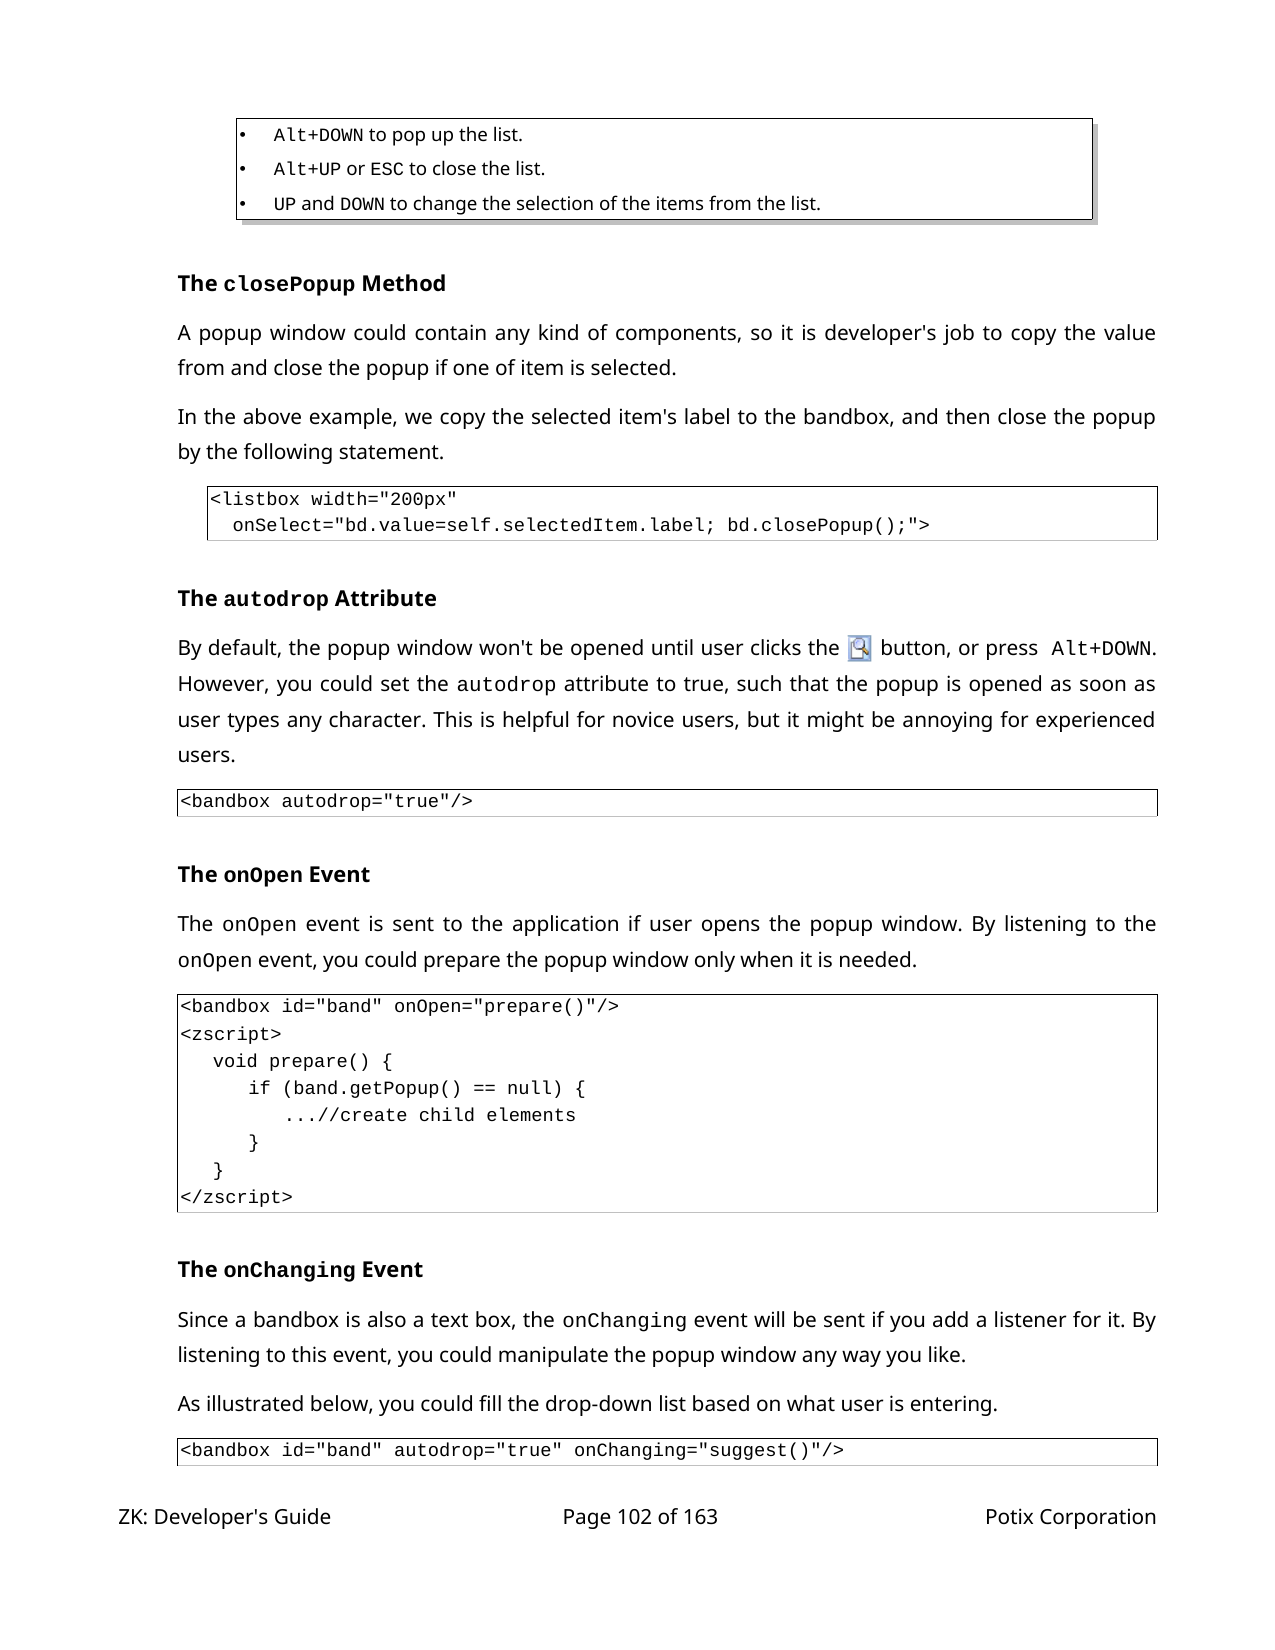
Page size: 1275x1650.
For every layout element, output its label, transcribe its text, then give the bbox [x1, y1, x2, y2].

text In the above example, we copy the selected item's label to the bandbox, and then close the popup by the following statement. [177, 402, 1157, 466]
text <zscript> [178, 1021, 1157, 1046]
text The onOpen event is sent to the application if user opens the popup window. By listening to the onOpen event, you could prepare the popup window only when it is needed. [177, 909, 1157, 974]
list Alt+UP or ESC to close the list. [237, 153, 1092, 181]
text By default, the popup window won't be opened until user clicks the button, or press Alt+DOWN. However, you could set the autodrop attribute to true, such that the popup is opened as soon as user types any character. This is helpful for novice users, but it might be annoying for experienced users. [177, 633, 1157, 768]
text </zscript> [178, 1184, 1157, 1212]
subtitle The onOpen Event [177, 859, 1157, 889]
subtitle The onChanging Event [177, 1254, 1157, 1284]
text void prepare() { [178, 1049, 1157, 1073]
text <listbox width="200px" onSelect="bd.value=self.selectedItem.label; bd.closePopup();"> [208, 487, 1157, 540]
list UP and DOWN to change the selection of the items from the list. [237, 187, 1092, 219]
text ...//create child elements [178, 1103, 1157, 1127]
text As illustrated below, you could fill the drop-down list based on what user is entering. [177, 1389, 1157, 1418]
picture [847, 635, 874, 663]
text <bandbox autodrop="true"/> [178, 790, 1157, 816]
subtitle The autodrop Attribute [177, 583, 1157, 613]
text if (band.getPopup() == null) { [178, 1076, 1157, 1100]
text } [178, 1130, 1157, 1154]
text <bandbox id="band" onOpen="prepare()"/> [178, 995, 1157, 1018]
text A popup window could contain any kind of components, so it is developer's job to copy the value from and close the popup if one of item is selected. [177, 318, 1157, 382]
text } [178, 1157, 1157, 1182]
text <bandbox id="band" autodrop="true" onChanging="suggest()"/> [178, 1439, 1157, 1465]
subtitle The closePopup Method [177, 267, 1157, 298]
text Since a bandbox is also a text box, the onChanging event will be sent if you add a listener for it. By listening to this event, you could manipulate the popup window any way you like. [177, 1305, 1157, 1369]
list Alt+DOWN to pop up the list. [237, 119, 1092, 147]
